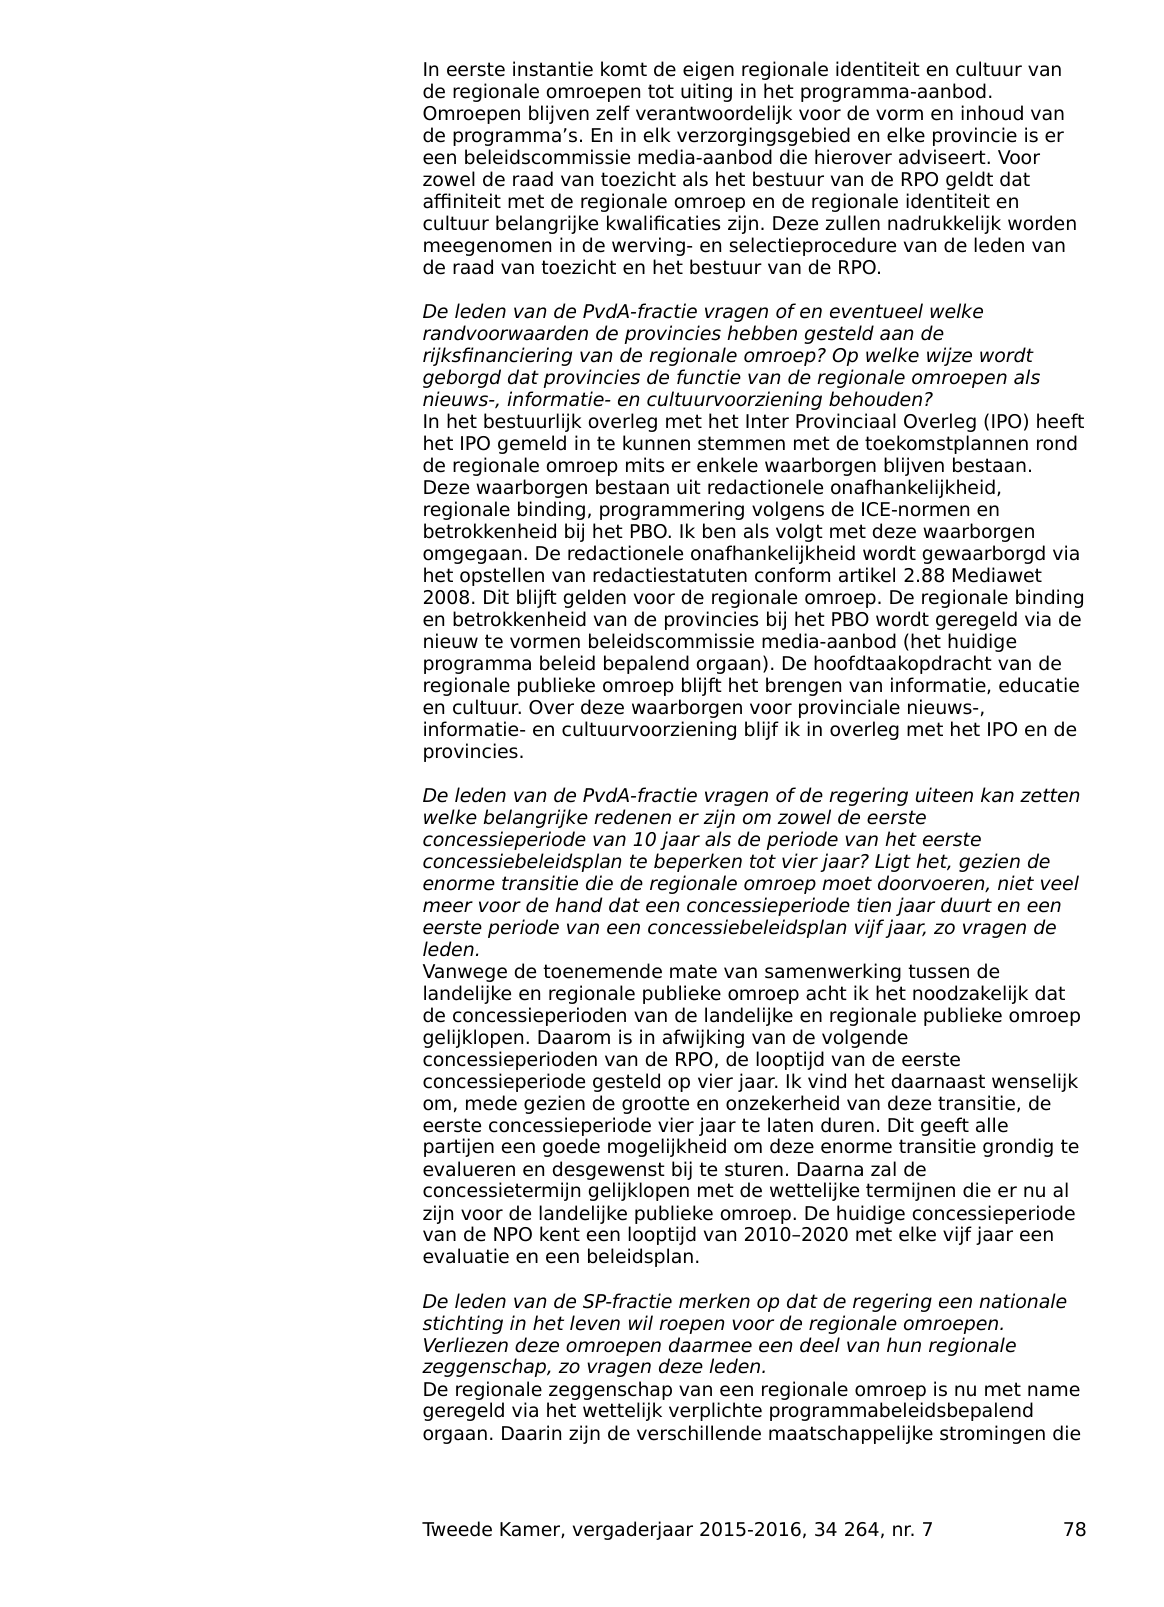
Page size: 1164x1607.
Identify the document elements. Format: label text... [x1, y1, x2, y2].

text De leden van de SP-fractie merken op dat de regering een nationale stichting in het leven wil roepen voor de regionale omroepen. Verliezen deze omroepen daarmee een deel van hun regionale zeggenschap, zo vragen deze leden. [422, 1291, 1087, 1378]
text De leden van de PvdA-fractie vragen of de regering uiteen kan zetten welke belangrijke redenen er zijn om zowel de eerste concessieperiode van 10 jaar als de periode van het eerste concessiebeleidsplan te beperken tot vier jaar? Ligt het, gezien de enorme transitie die de regionale omroep moet doorvoeren, niet veel meer voor de hand dat een concessieperiode tien jaar duurt en een eerste periode van een concessiebeleidsplan vijf jaar, zo vragen de leden. [422, 785, 1087, 961]
text Vanwege de toenemende mate van samenwerking tussen de landelijke en regionale publieke omroep acht ik het noodzakelijk dat de concessieperioden van de landelijke en regionale publieke omroep gelijklopen. Daarom is in afwijking van de volgende concessieperioden van de RPO, de looptijd van de eerste concessieperiode gesteld op vier jaar. Ik vind het daarnaast wenselijk om, mede gezien de grootte en onzekerheid van deze transitie, de eerste concessieperiode vier jaar te laten duren. Dit geeft alle partijen een goede mogelijkheid om deze enorme transitie grondig te evalueren en desgewenst bij te sturen. Daarna zal de concessietermijn gelijklopen met de wettelijke termijnen die er nu al zijn voor de landelijke publieke omroep. De huidige concessieperiode van de NPO kent een looptijd van 2010–2020 met elke vijf jaar een evaluatie en een beleidsplan. [422, 961, 1087, 1268]
text De leden van de PvdA-fractie vragen of en eventueel welke randvoorwaarden de provincies hebben gesteld aan de rijksfinanciering van de regionale omroep? Op welke wijze wordt geborgd dat provincies de functie van de regionale omroepen als nieuws-, informatie- en cultuurvoorziening behouden? [422, 301, 1087, 411]
text De regionale zeggenschap van een regionale omroep is nu met name geregeld via het wettelijk verplichte programmabeleidsbepalend orgaan. Daarin zijn de verschillende maatschappelijke stromingen die [422, 1378, 1087, 1444]
text In het bestuurlijk overleg met het Inter Provinciaal Overleg (IPO) heeft het IPO gemeld in te kunnen stemmen met de toekomstplannen rond de regionale omroep mits er enkele waarborgen blijven bestaan. Deze waarborgen bestaan uit redactionele onafhankelijkheid, regionale binding, programmering volgens de ICE-normen en betrokkenheid bij het PBO. Ik ben als volgt met deze waarborgen omgegaan. De redactionele onafhankelijkheid wordt gewaarborgd via het opstellen van redactiestatuten conform artikel 2.88 Mediawet 2008. Dit blijft gelden voor de regionale omroep. De regionale binding en betrokkenheid van de provincies bij het PBO wordt geregeld via de nieuw te vormen beleidscommissie media-aanbod (het huidige programma beleid bepalend orgaan). De hoofdtaakopdracht van de regionale publieke omroep blijft het brengen van informatie, educatie en cultuur. Over deze waarborgen voor provinciale nieuws-, informatie- en cultuurvoorziening blijf ik in overleg met het IPO en de provincies. [422, 411, 1087, 763]
text In eerste instantie komt de eigen regionale identiteit en cultuur van de regionale omroepen tot uiting in het programma-aanbod. Omroepen blijven zelf verantwoordelijk voor de vorm en inhoud van de programma’s. En in elk verzorgingsgebied en elke provincie is er een beleidscommissie media-aanbod die hierover adviseert. Voor zowel de raad van toezicht als het bestuur van de RPO geldt dat affiniteit met de regionale omroep en de regionale identiteit en cultuur belangrijke kwalificaties zijn. Deze zullen nadrukkelijk worden meegenomen in de werving- en selectieprocedure van de leden van de raad van toezicht en het bestuur van de RPO. [422, 59, 1087, 279]
